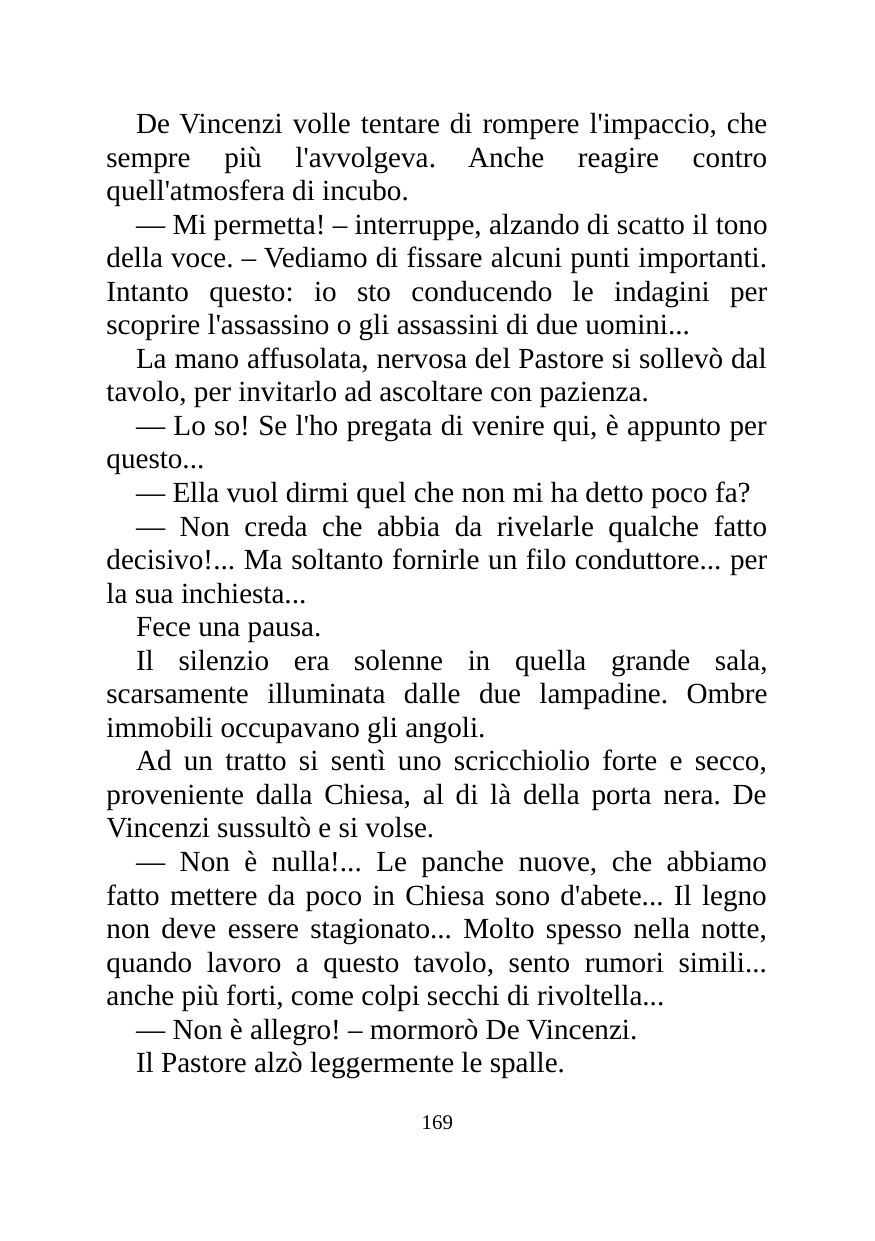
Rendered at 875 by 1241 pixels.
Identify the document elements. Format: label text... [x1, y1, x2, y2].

text Ad un tratto si sentì uno scricchiolio forte e secco, proveniente dalla Chiesa, al di là della porta nera. De Vincenzi sussultò e si volse. [106, 743, 768, 844]
text Fece una pausa. [106, 609, 768, 643]
text — Non è nulla!... Le panche nuove, che abbiamo fatto mettere da poco in Chiesa sono d'abete... Il legno non deve essere stagionato... Molto spesso nella notte, quando lavoro a questo tavolo, sento rumori simili... anche più forti, come colpi secchi di rivoltella... [106, 844, 768, 1012]
text De Vincenzi volle tentare di rompere l'impaccio, che sempre più l'avvolgeva. Anche reagire contro quell'atmosfera di incubo. [106, 106, 768, 207]
text — Ella vuol dirmi quel che non mi ha detto poco fa? [106, 475, 768, 509]
text — Lo so! Se l'ho pregata di venire qui, è appunto per questo... [106, 408, 768, 475]
text — Mi permetta! – interruppe, alzando di scatto il tono della voce. – Vediamo di fissare alcuni punti importanti. Intanto questo: io sto conducendo le indagini per scoprire l'assassino o gli assassini di due uomini... [106, 207, 768, 341]
text — Non è allegro! – mormorò De Vincenzi. [106, 1012, 768, 1045]
text — Non creda che abbia da rivelarle qualche fatto decisivo!... Ma soltanto fornirle un filo conduttore... per la sua inchiesta... [106, 509, 768, 609]
text Il Pastore alzò leggermente le spalle. [106, 1045, 768, 1079]
text Il silenzio era solenne in quella grande sala, scarsamente illuminata dalle due lampadine. Ombre immobili occupavano gli angoli. [106, 643, 768, 743]
text La mano affusolata, nervosa del Pastore si sollevò dal tavolo, per invitarlo ad ascoltare con pazienza. [106, 341, 768, 408]
